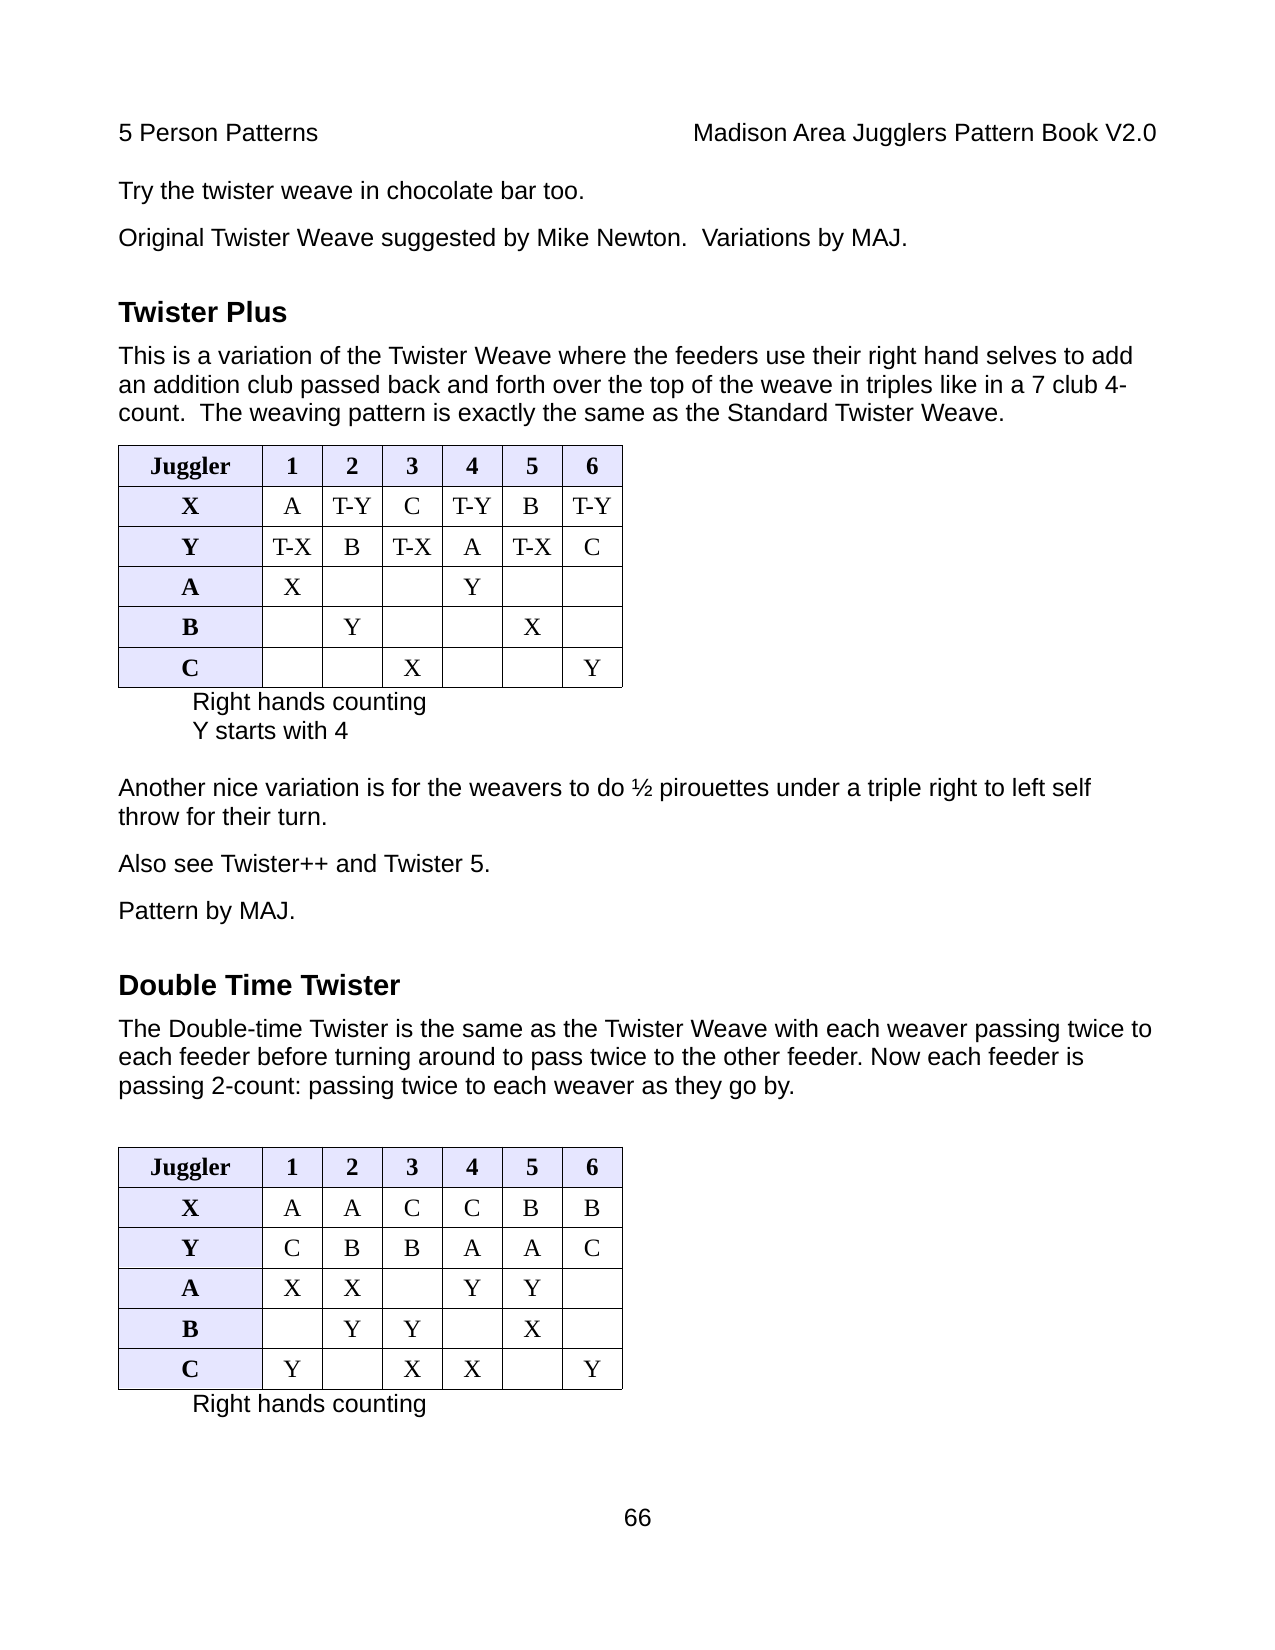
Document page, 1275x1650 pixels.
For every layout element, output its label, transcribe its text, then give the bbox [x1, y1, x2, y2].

table_cell Y [263, 1349, 322, 1388]
table_header 5 [503, 446, 562, 486]
table_cell [263, 607, 322, 647]
table_header 2 [323, 446, 382, 486]
table_cell A [443, 1228, 502, 1267]
table_cell T-X [383, 527, 442, 566]
table_cell A [119, 1269, 262, 1308]
text Original Twister Weave suggested by Mike Newton. Variations by MAJ. [118, 223, 1157, 252]
table_cell B [323, 527, 382, 566]
text Y starts with 4 [118, 716, 1157, 745]
table_cell [443, 607, 502, 647]
text Also see Twister++ and Twister 5. [118, 849, 1157, 878]
table_cell Y [443, 567, 502, 606]
table_cell A [119, 567, 262, 606]
table_cell B [503, 1188, 562, 1227]
table_cell [443, 648, 502, 687]
table_header 4 [443, 1148, 502, 1187]
table_cell T-Y [323, 487, 382, 526]
table_header Juggler [119, 446, 262, 486]
table_cell C [563, 1228, 622, 1267]
table_cell B [503, 487, 562, 526]
table_cell Y [323, 607, 382, 647]
table_cell [323, 567, 382, 606]
table_cell A [263, 487, 322, 526]
table_cell T-X [263, 527, 322, 566]
table_cell [383, 1269, 442, 1308]
table_cell [263, 648, 322, 687]
table_header 6 [563, 446, 622, 486]
table_cell T-X [503, 527, 562, 566]
text The Double-time Twister is the same as the Twister Weave with each weaver passing twice to each feeder before turning around to pass twice to the other feeder. Now each feeder is passing 2-count: passing twice to each weaver as they go by. [118, 1013, 1157, 1100]
text Another nice variation is for the weavers to do ½ pirouettes under a triple right to left self throw for their turn. [118, 773, 1157, 831]
table_cell [263, 1309, 322, 1348]
table_cell [563, 567, 622, 606]
table_cell X [119, 487, 262, 526]
table_cell X [323, 1269, 382, 1308]
table_cell Y [563, 648, 622, 687]
table_cell X [443, 1349, 502, 1388]
table_cell [503, 1349, 562, 1388]
text Right hands counting [118, 687, 1157, 716]
table_cell [383, 607, 442, 647]
table_header 6 [563, 1148, 622, 1187]
table_cell X [383, 1349, 442, 1388]
table_cell C [443, 1188, 502, 1227]
table_cell X [263, 567, 322, 606]
table_header 1 [263, 446, 322, 486]
table_cell A [323, 1188, 382, 1227]
table_header 4 [443, 446, 502, 486]
table_header 3 [383, 1148, 442, 1187]
table_cell X [383, 648, 442, 687]
table_cell T-Y [563, 487, 622, 526]
table_cell C [383, 1188, 442, 1227]
table_cell B [119, 607, 262, 647]
table_cell B [119, 1309, 262, 1348]
table_cell Y [119, 1228, 262, 1267]
table_cell T-Y [443, 487, 502, 526]
text Pattern by MAJ. [118, 896, 1157, 924]
table_cell Y [119, 527, 262, 566]
table_cell C [119, 1349, 262, 1388]
table_cell Y [563, 1349, 622, 1388]
table_cell C [263, 1228, 322, 1267]
text This is a variation of the Twister Weave where the feeders use their right hand selves to add an addition club passed back and forth over the top of the weave in triples like in a 7 club 4-count. The weaving pattern is exactly the same as the Standard Twister Weave. [118, 341, 1157, 427]
table_cell [323, 1349, 382, 1388]
table_cell C [383, 487, 442, 526]
table_header 2 [323, 1148, 382, 1187]
table_cell X [263, 1269, 322, 1308]
table_cell A [263, 1188, 322, 1227]
table_cell X [503, 607, 562, 647]
table_header 5 [503, 1148, 562, 1187]
text Try the twister weave in chocolate bar too. [118, 176, 1157, 205]
table_cell Y [323, 1309, 382, 1348]
subtitle Twister Plus [118, 295, 1157, 328]
table_cell B [383, 1228, 442, 1267]
table_cell C [119, 648, 262, 687]
table_header 3 [383, 446, 442, 486]
table_cell Y [503, 1269, 562, 1308]
subtitle Double Time Twister [118, 967, 1157, 1001]
table_cell [503, 648, 562, 687]
text Right hands counting [118, 1388, 1157, 1417]
table_cell [383, 567, 442, 606]
table_cell [323, 648, 382, 687]
table_cell C [563, 527, 622, 566]
table_cell X [503, 1309, 562, 1348]
table_cell [563, 607, 622, 647]
table_cell A [503, 1228, 562, 1267]
table_header Juggler [119, 1148, 262, 1187]
table_cell B [323, 1228, 382, 1267]
table_cell B [563, 1188, 622, 1227]
table_cell [503, 567, 562, 606]
table_cell [563, 1309, 622, 1348]
table_cell [563, 1269, 622, 1308]
table_cell Y [443, 1269, 502, 1308]
table_cell [443, 1309, 502, 1348]
table_cell A [443, 527, 502, 566]
table_cell Y [383, 1309, 442, 1348]
table_header 1 [263, 1148, 322, 1187]
table_cell X [119, 1188, 262, 1227]
